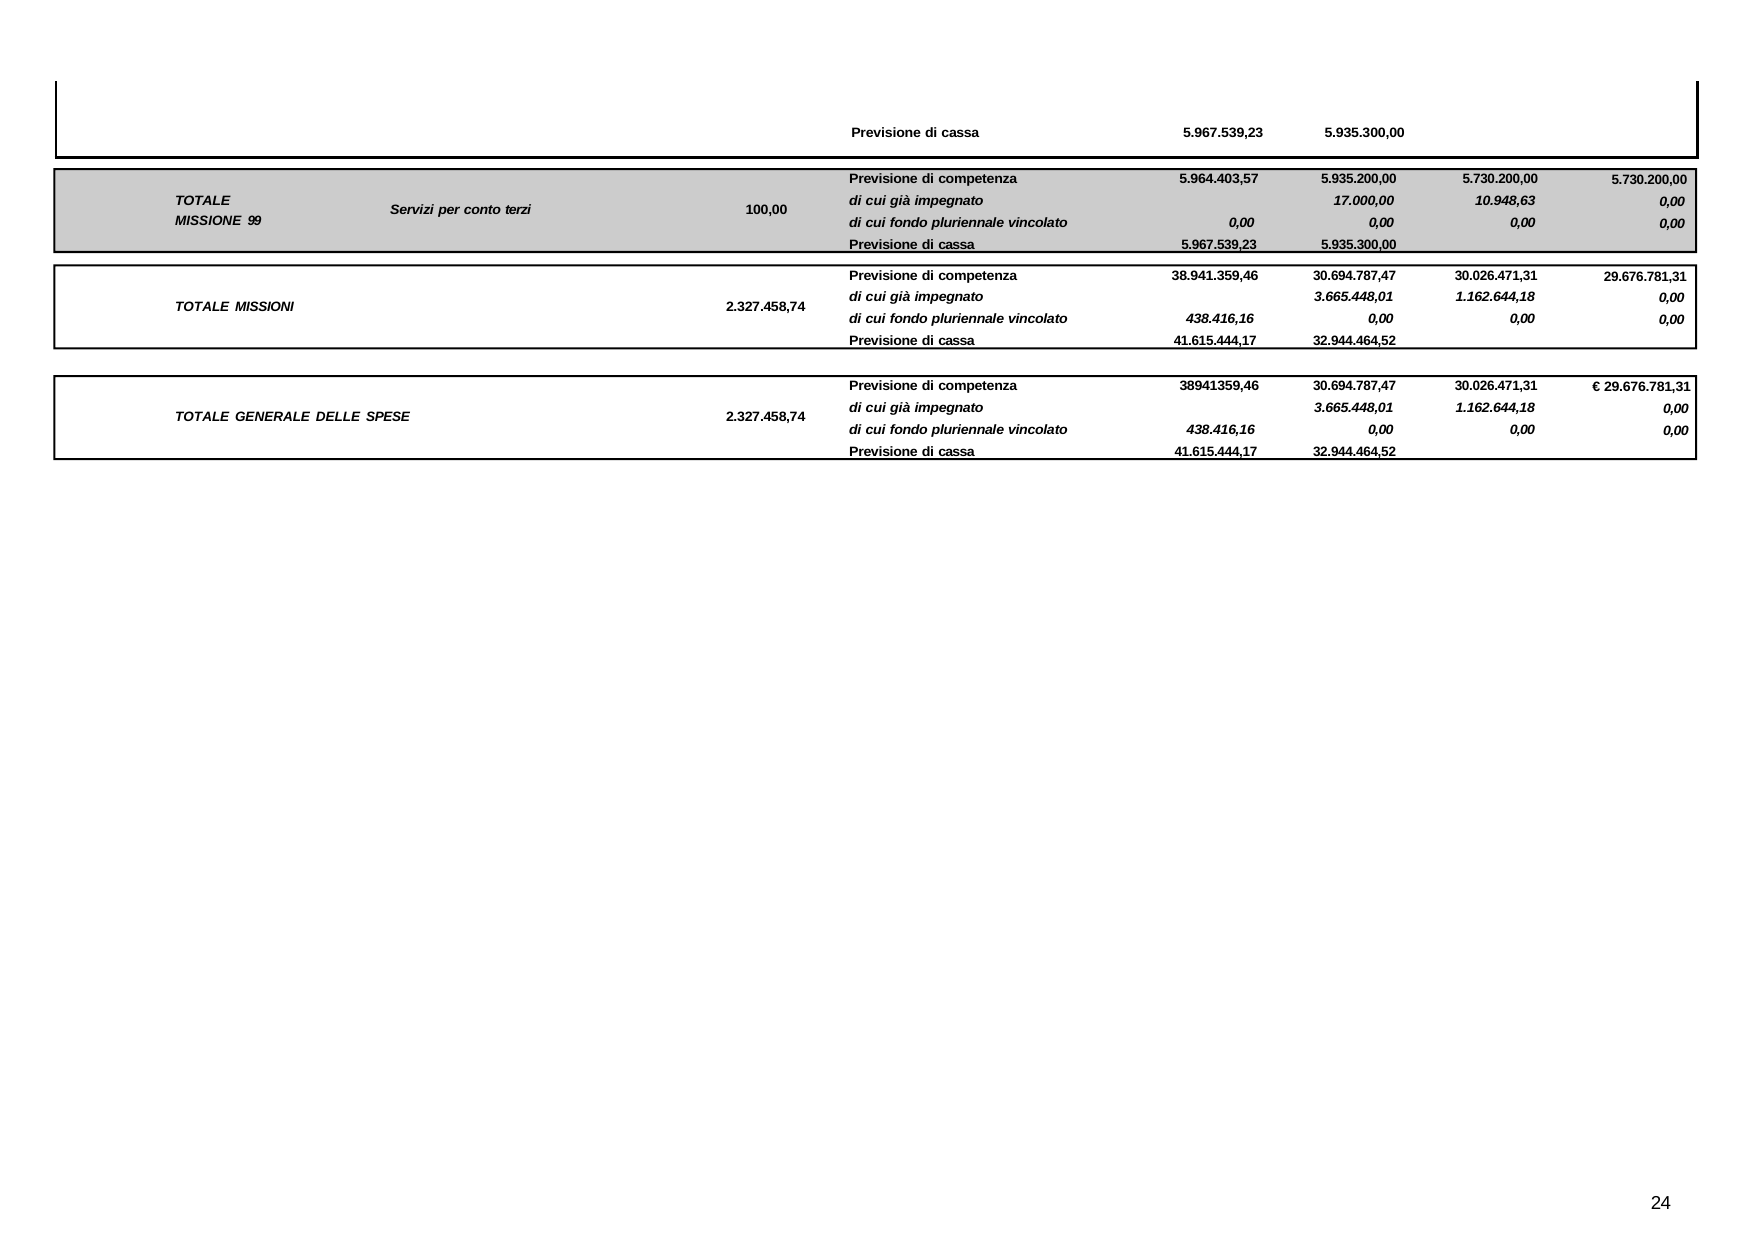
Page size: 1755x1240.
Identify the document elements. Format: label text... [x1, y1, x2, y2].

table_cell [57, 81, 367, 118]
table_cell [820, 81, 1127, 118]
table_cell Previsione di cassa [820, 118, 1127, 156]
table_cell [1292, 81, 1433, 118]
table_cell [367, 118, 694, 156]
table_cell [1579, 81, 1696, 118]
table_cell 5.967.539,23 [1127, 118, 1292, 156]
table_cell 5.935.300,00 [1292, 118, 1433, 156]
table_cell [1434, 81, 1579, 118]
table_cell [694, 118, 820, 156]
table_cell [1434, 118, 1579, 156]
table_cell [1127, 81, 1292, 118]
table_cell [367, 81, 694, 118]
table_cell [1579, 118, 1696, 156]
table_cell [694, 81, 820, 118]
table_cell [57, 118, 367, 156]
